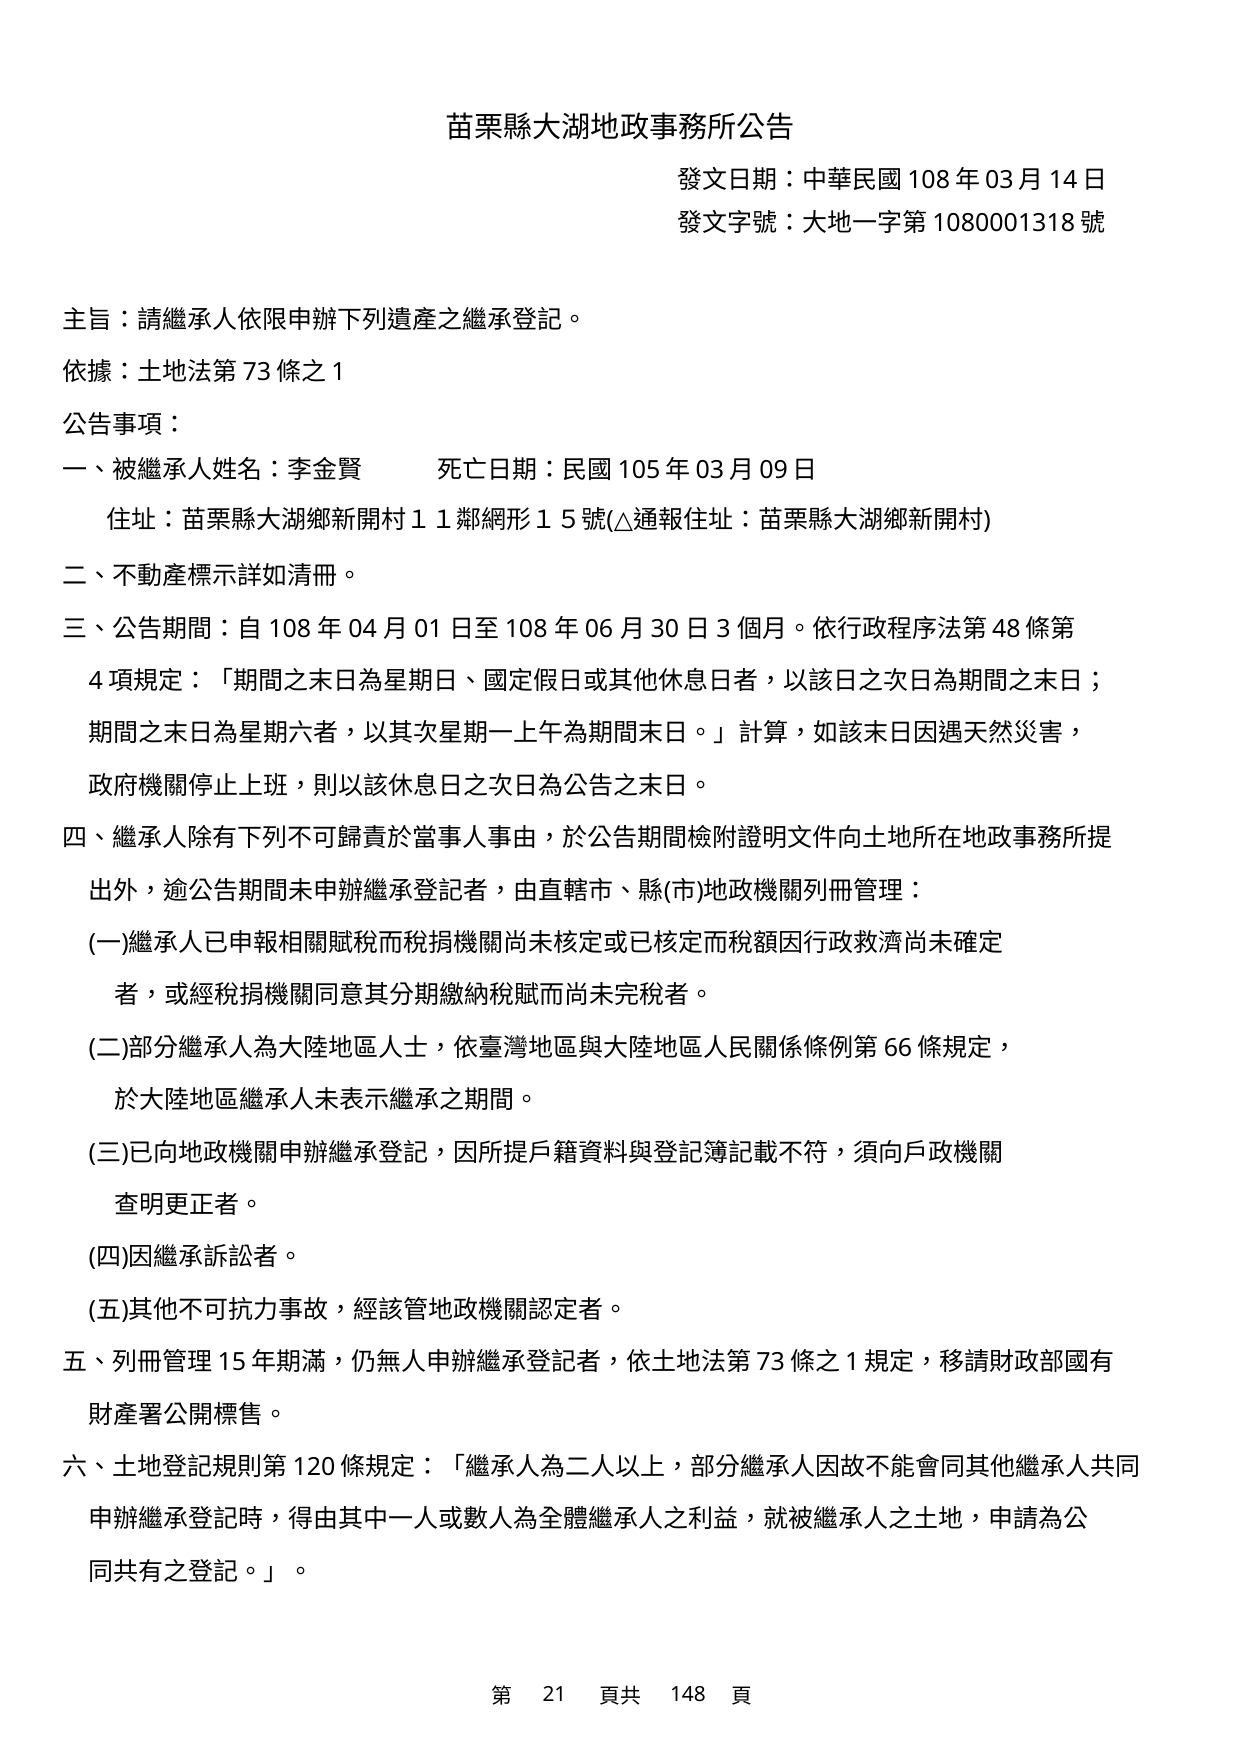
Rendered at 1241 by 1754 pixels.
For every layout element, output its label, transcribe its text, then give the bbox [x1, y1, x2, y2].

text 第 [481, 1679, 523, 1709]
text 148 [654, 1679, 721, 1708]
text 住址：苗栗縣大湖鄉新開村１１鄰網形１５號(△通報住址：苗栗縣大湖鄉新開村) [106, 500, 1177, 539]
text 一、被繼承人姓名：李金賢 死亡日期：民國105年03月09日 [62, 450, 1177, 486]
text 發文日期：中華民國108年03月14日 [677, 160, 1177, 196]
text 主旨：請繼承人依限申辦下列遺產之繼承登記。 依據：土地法第73條之1 公告事項： [62, 283, 1177, 441]
text 二、不動產標示詳如清冊。 三、公告期間：自 108 年 04 月 01 日至 108 年 06 月 30 日 3 個月。依行政程序法第48條第 4項規定：「期間之末日為星期日、國定假日或其他休息日者，以該日之次日為期間之末日； 期間之末日為星期六者，以其次星期一上午為期間末日。」計算，如該末日因遇天然災害， 政府機關停止上班，則以該休息日之次日為公告之末日。 四、繼承人除有下列不可歸責於當事人事由，於公告期間檢附證明文件向土地所在地政事務所提 出外，逾公告期間未申辦繼承登記者，由直轄市、縣(市)地政機關列冊管理： (一)繼承人已申報相關賦稅而稅捐機關尚未核定或已核定而稅額因行政救濟尚未確定 者，或經稅捐機關同意其分期繳納稅賦而尚未完稅者。 (二)部分繼承人為大陸地區人士，依臺灣地區與大陸地區人民關係條例第66條規定， 於大陸地區繼承人未表示繼承之期間。 (三)已向地政機關申辦繼承登記，因所提戶籍資料與登記簿記載不符，須向戶政機關 查明更正者。 (四)因繼承訴訟者。 (五)其他不可抗力事故，經該管地政機關認定者。 五、列冊管理15年期滿，仍無人申辦繼承登記者，依土地法第73條之1規定，移請財政部國有 財產署公開標售。 六、土地登記規則第120條規定：「繼承人為二人以上，部分繼承人因故不能會同其他繼承人共同 申辦繼承登記時，得由其中一人或數人為全體繼承人之利益，就被繼承人之土地，申請為公 同共有之登記。」。 [62, 539, 1177, 1587]
text 21 [523, 1679, 585, 1708]
text 頁 [721, 1679, 762, 1709]
text 頁共 [585, 1679, 654, 1709]
text 苗栗縣大湖地政事務所公告 [62, 103, 1177, 146]
text 發文字號：大地一字第1080001318號 [677, 202, 1177, 238]
